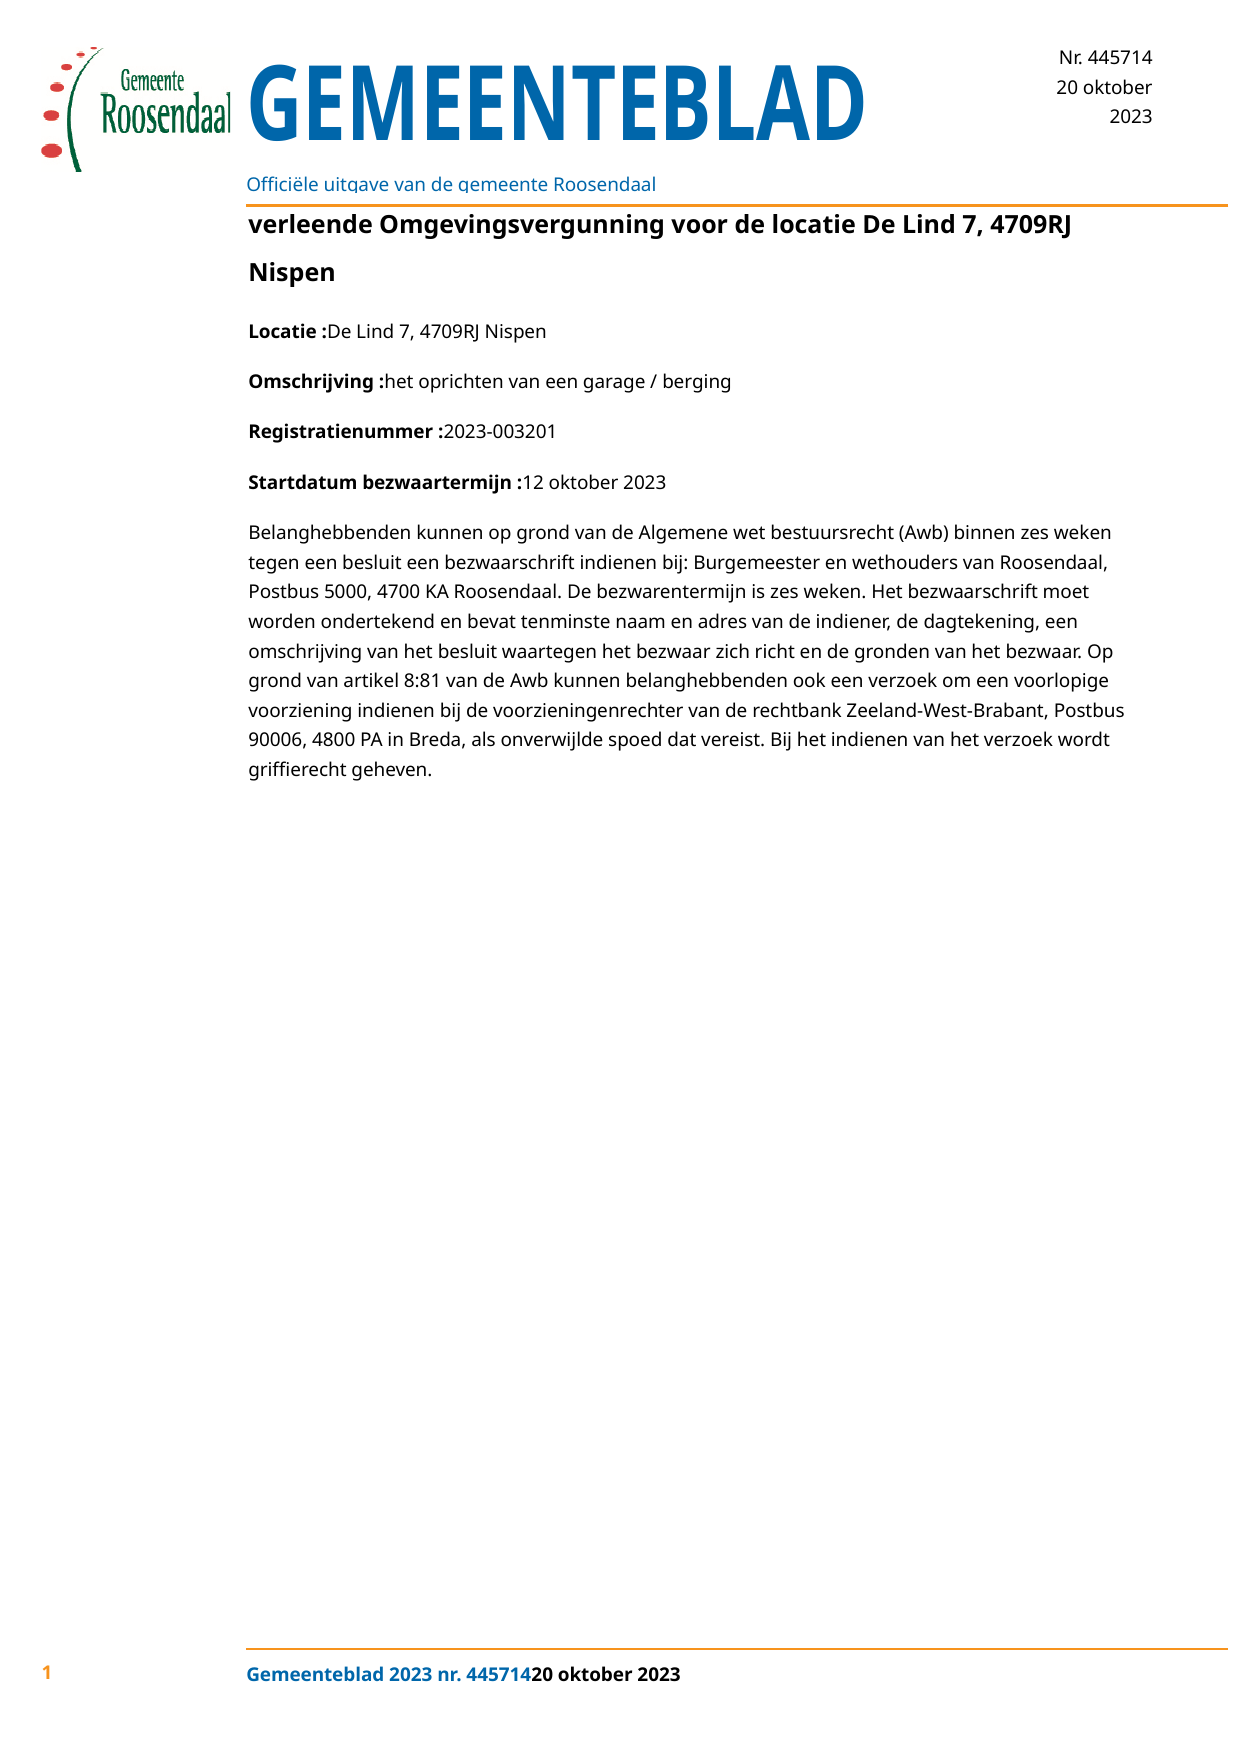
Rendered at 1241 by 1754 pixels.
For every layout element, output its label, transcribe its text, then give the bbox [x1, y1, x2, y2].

text Registratienummer :2023-003201 [248, 419, 1152, 444]
text Belanghebbenden kunnen op grond van de Algemene wet bestuursrecht (Awb) binnen zes weken tegen een besluit een bezwaarschrift indienen bij: Burgemeester en wethouders van Roosendaal, Postbus 5000, 4700 KA Roosendaal. De bezwarentermijn is zes weken. Het bezwaarschrift moet worden ondertekend en bevat tenminste naam en adres van de indiener, de dagtekening, een omschrijving van het besluit waartegen het bezwaar zich richt en de gronden van het bezwaar. Op grond van artikel 8:81 van de Awb kunnen belanghebbenden ook een verzoek om een voorlopige voorziening indienen bij de voorzieningenrechter van de rechtbank Zeeland-West-Brabant, Postbus 90006, 4800 PA in Breda, als onverwijlde spoed dat vereist. Bij het indienen van het verzoek wordt griffierecht geheven. [248, 519, 1152, 782]
picture [41, 47, 231, 172]
text verleende Omgevingsvergunning voor de locatie De Lind 7, 4709RJ Nispen [248, 207, 1152, 288]
text Startdatum bezwaartermijn :12 oktober 2023 [248, 469, 1152, 495]
text Omschrijving :het oprichten van een garage / berging [248, 368, 1152, 394]
text Locatie :De Lind 7, 4709RJ Nispen [248, 318, 1152, 344]
